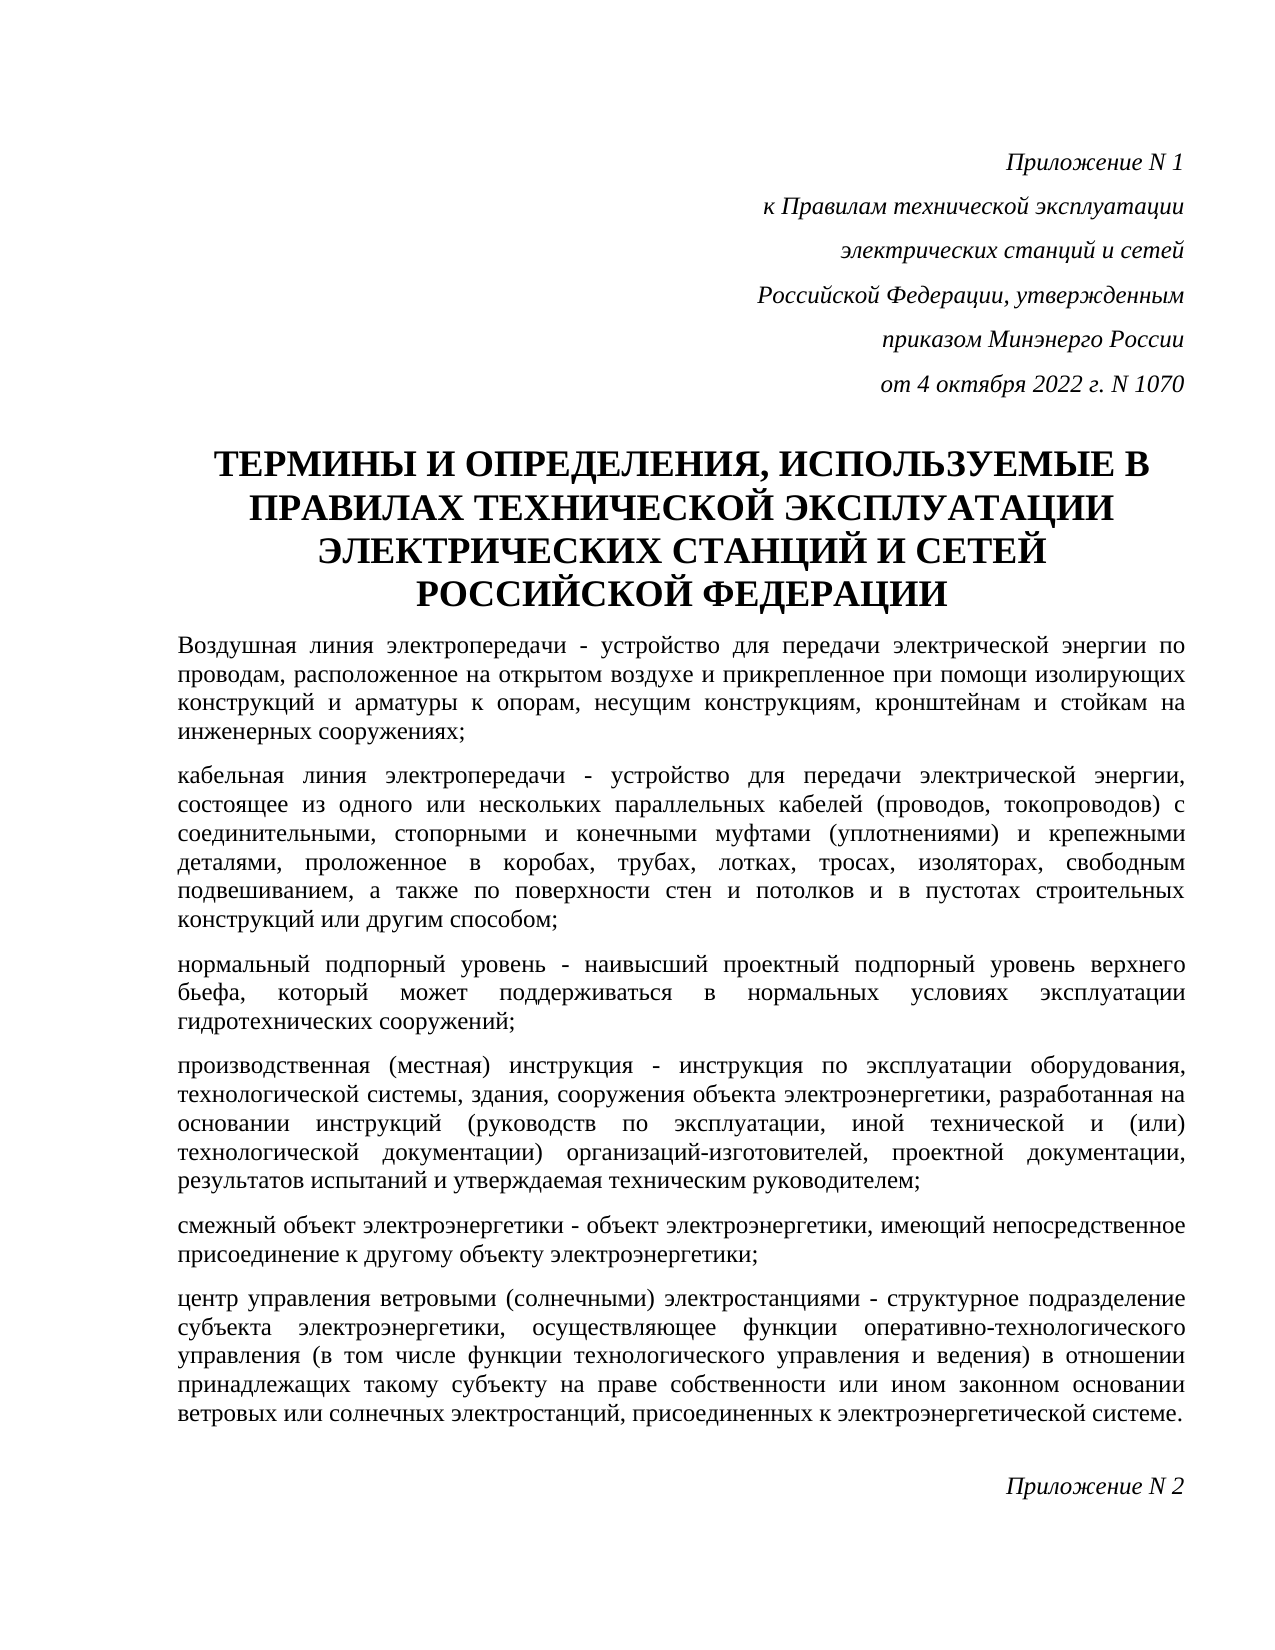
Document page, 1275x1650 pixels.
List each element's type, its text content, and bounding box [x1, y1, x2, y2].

text Приложение N 2 [177, 1471, 1186, 1500]
text Воздушная линия электропередачи - устройство для передачи электрической энергии по проводам, расположенное на открытом воздухе и прикрепленное при помощи изолирующих конструкций и арматуры к опорам, несущим конструкциям, кронштейнам и стойкам на инженерных сооружениях; [177, 630, 1186, 745]
text ТЕРМИНЫ И ОПРЕДЕЛЕНИЯ, ИСПОЛЬЗУЕМЫЕ В ПРАВИЛАХ ТЕХНИЧЕСКОЙ ЭКСПЛУАТАЦИИ ЭЛЕКТРИЧЕСКИХ СТАНЦИЙ И СЕТЕЙ РОССИЙСКОЙ ФЕДЕРАЦИИ [177, 442, 1186, 614]
text смежный объект электроэнергетики - объект электроэнергетики, имеющий непосредственное присоединение к другому объекту электроэнергетики; [177, 1210, 1186, 1267]
text Российской Федерации, утвержденным [177, 280, 1186, 309]
text к Правилам технической эксплуатации [177, 191, 1186, 220]
text кабельная линия электропередачи - устройство для передачи электрической энергии, состоящее из одного или нескольких параллельных кабелей (проводов, токопроводов) с соединительными, стопорными и конечными муфтами (уплотнениями) и крепежными деталями, проложенное в коробах, трубах, лотках, тросах, изоляторах, свободным подвешиванием, а также по поверхности стен и потолков и в пустотах строительных конструкций или другим способом; [177, 761, 1186, 933]
text Приложение N 1 [177, 147, 1186, 176]
text нормальный подпорный уровень - наивысший проектный подпорный уровень верхнего бьефа, который может поддерживаться в нормальных условиях эксплуатации гидротехнических сооружений; [177, 949, 1186, 1035]
text электрических станций и сетей [177, 236, 1186, 264]
text приказом Минэнерго России [177, 324, 1186, 353]
text от 4 октября 2022 г. N 1070 [177, 369, 1186, 397]
text центр управления ветровыми (солнечными) электростанциями - структурное подразделение субъекта электроэнергетики, осуществляющее функции оперативно-технологического управления (в том числе функции технологического управления и ведения) в отношении принадлежащих такому субъекту на праве собственности или ином законном основании ветровых или солнечных электростанций, присоединенных к электроэнергетической системе. [177, 1283, 1186, 1427]
text производственная (местная) инструкция - инструкция по эксплуатации оборудования, технологической системы, здания, сооружения объекта электроэнергетики, разработанная на основании инструкций (руководств по эксплуатации, иной технической и (или) технологической документации) организаций-изготовителей, проектной документации, результатов испытаний и утверждаемая техническим руководителем; [177, 1051, 1186, 1194]
